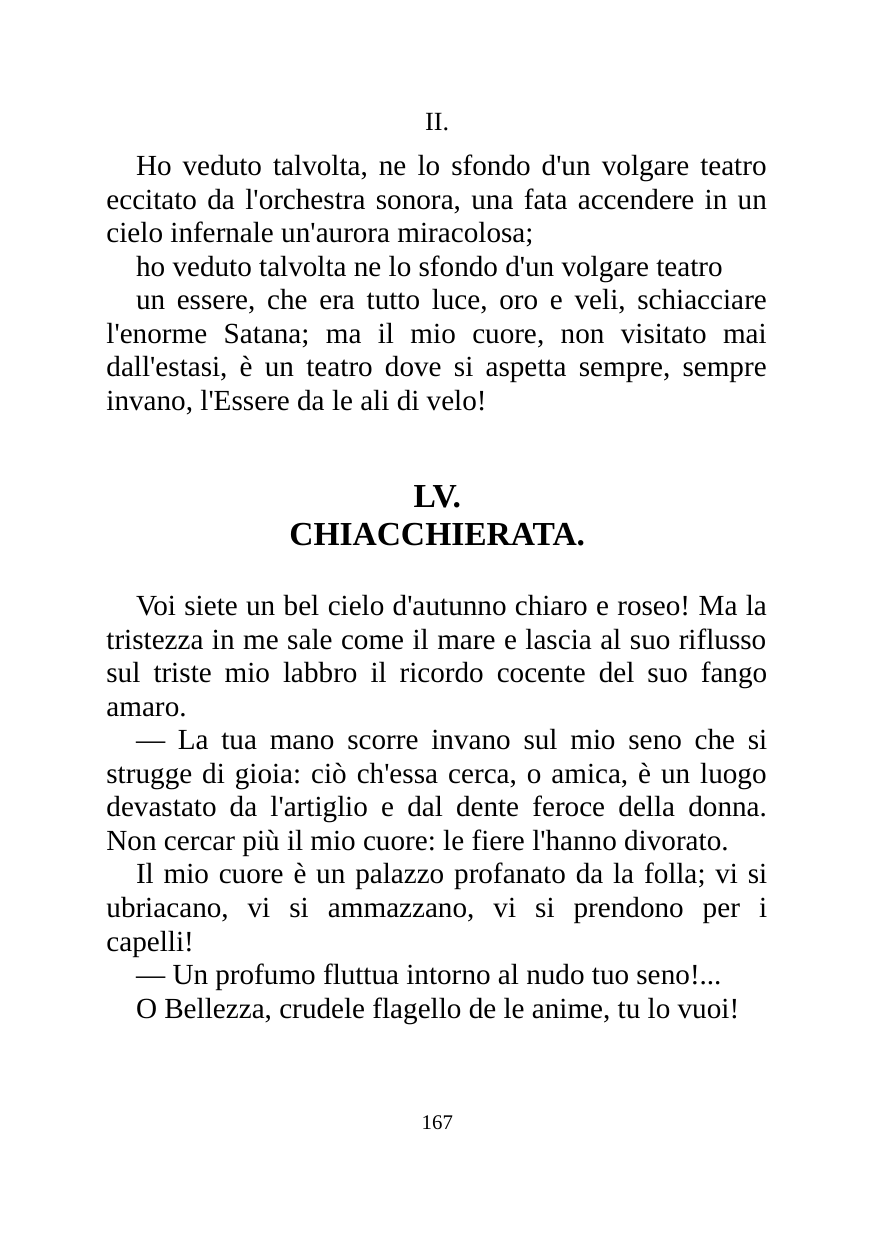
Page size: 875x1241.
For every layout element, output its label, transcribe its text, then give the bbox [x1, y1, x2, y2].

text — La tua mano scorre invano sul mio seno che si strugge di gioia: ciò ch'essa cerca, o amica, è un luogo devastato da l'artiglio e dal dente feroce della donna. Non cercar più il mio cuore: le fiere l'hanno divorato. [106, 722, 768, 857]
text Ho veduto talvolta, ne lo sfondo d'un volgare teatro eccitato da l'orchestra sonora, una fata accendere in un cielo infernale un'aurora miracolosa; [106, 148, 768, 249]
text un essere, che era tutto luce, oro e veli, schiacciare l'enorme Satana; ma il mio cuore, non visitato mai dall'estasi, è un teatro dove si aspetta sempre, sempre invano, l'Essere da le ali di velo! [106, 282, 768, 417]
text Voi siete un bel cielo d'autunno chiaro e roseo! Ma la tristezza in me sale come il mare e lascia al suo riflusso sul triste mio labbro il ricordo cocente del suo fango amaro. [106, 588, 768, 722]
text O Bellezza, crudele flagello de le anime, tu lo vuoi! [106, 991, 768, 1024]
subtitle II. [106, 106, 768, 136]
text ho veduto talvolta ne lo sfondo d'un volgare teatro [106, 249, 768, 282]
subtitle LV. CHIACCHIERATA. [106, 476, 768, 553]
text Il mio cuore è un palazzo profanato da la folla; vi si ubriacano, vi si ammazzano, vi si prendono per i capelli! [106, 857, 768, 957]
text — Un profumo fluttua intorno al nudo tuo seno!... [106, 957, 768, 991]
